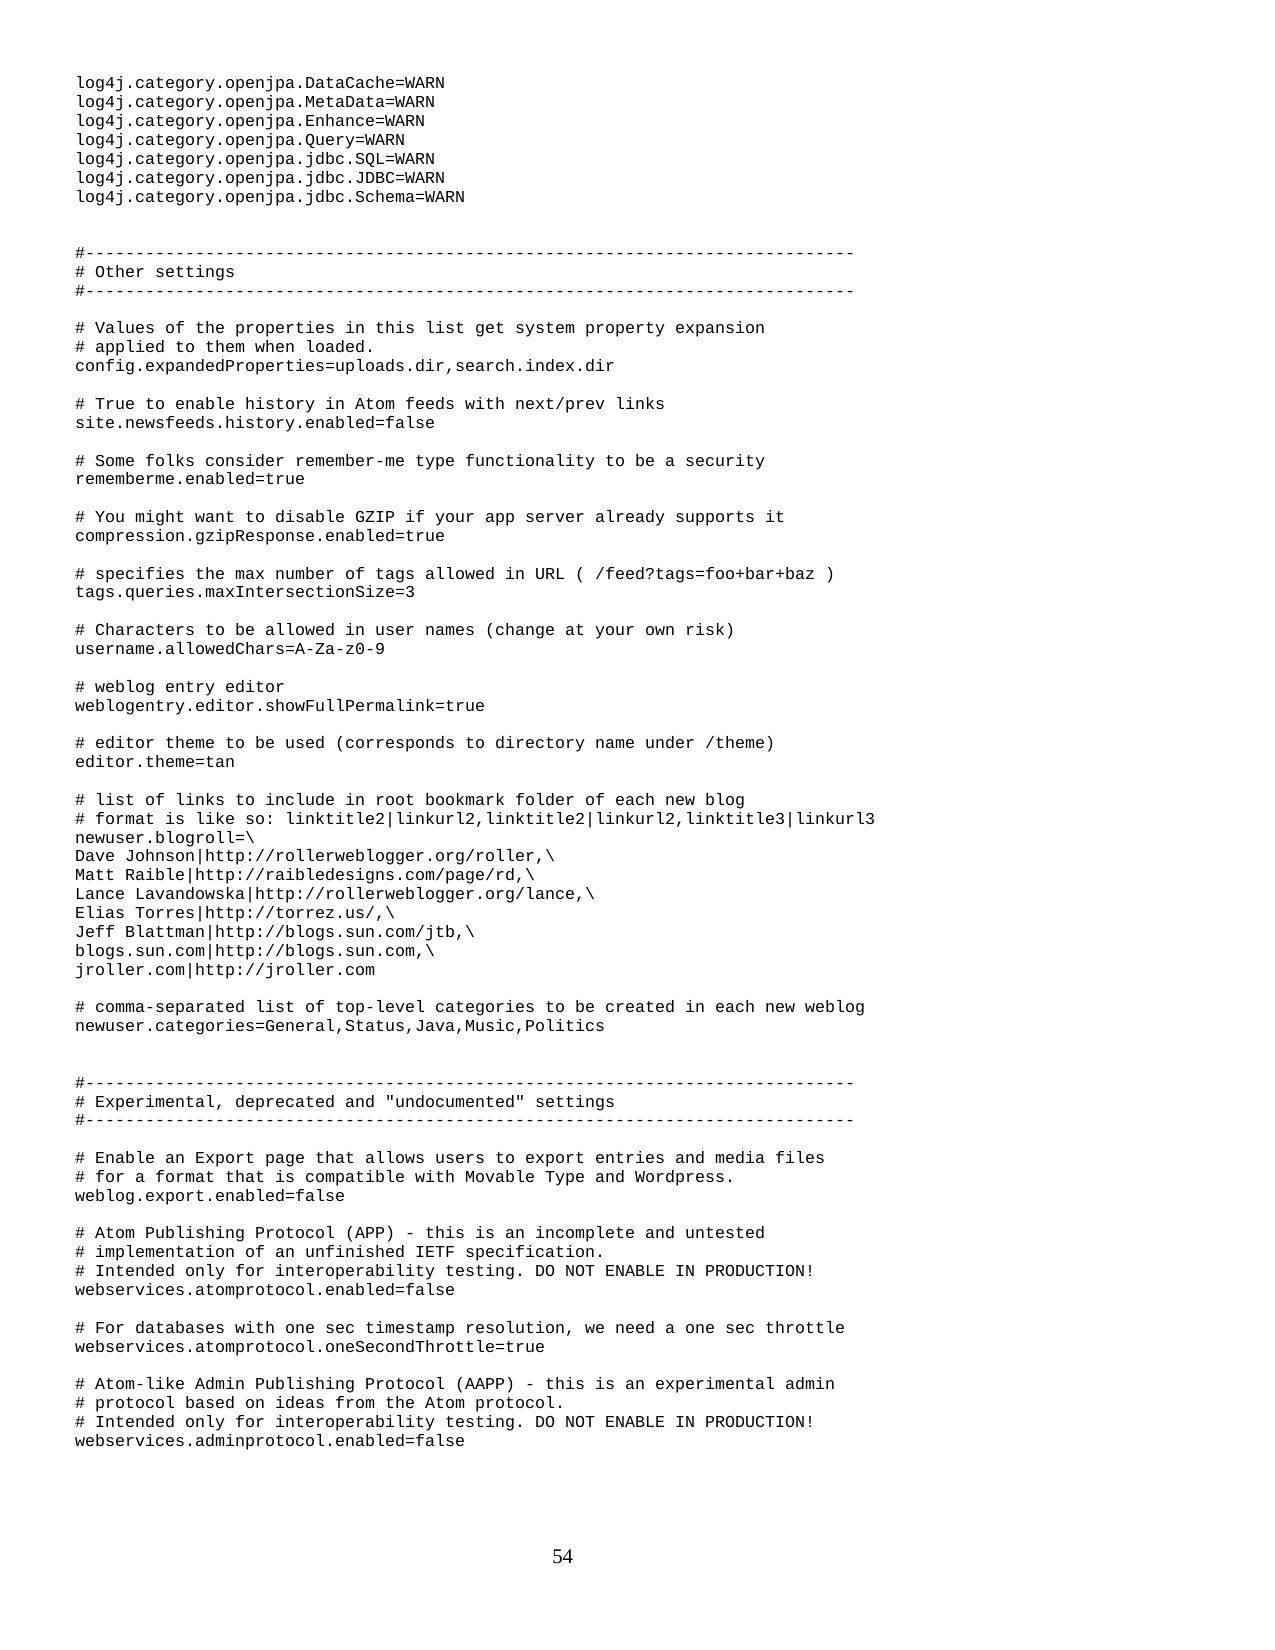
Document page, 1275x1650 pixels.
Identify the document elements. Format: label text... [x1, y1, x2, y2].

text #----------------------------------------------------------------------------- [75, 282, 1200, 301]
text # Atom Publishing Protocol (APP) - this is an incomplete and untested [75, 1225, 1200, 1244]
text Elias Torres|http://torrez.us/,\ [75, 904, 1200, 923]
text # True to enable history in Atom feeds with next/prev links [75, 396, 1200, 414]
text Jeff Blattman|http://blogs.sun.com/jtb,\ [75, 923, 1200, 942]
text rememberme.enabled=true [75, 471, 1200, 490]
text webservices.adminprotocol.enabled=false [75, 1432, 1200, 1451]
text log4j.category.openjpa.jdbc.Schema=WARN [75, 188, 1200, 207]
text log4j.category.openjpa.Query=WARN [75, 132, 1200, 150]
text #----------------------------------------------------------------------------- [75, 1112, 1200, 1131]
text # list of links to include in root bookmark folder of each new blog [75, 791, 1200, 810]
text # editor theme to be used (corresponds to directory name under /theme) [75, 735, 1200, 754]
text # You might want to disable GZIP if your app server already supports it [75, 509, 1200, 527]
text # Enable an Export page that allows users to export entries and media files [75, 1150, 1200, 1168]
text # weblog entry editor [75, 678, 1200, 697]
text log4j.category.openjpa.DataCache=WARN [75, 75, 1200, 94]
text newuser.categories=General,Status,Java,Music,Politics [75, 1018, 1200, 1037]
text blogs.sun.com|http://blogs.sun.com,\ [75, 942, 1200, 961]
text webservices.atomprotocol.enabled=false [75, 1282, 1200, 1301]
text # Values of the properties in this list get system property expansion [75, 320, 1200, 339]
text # format is like so: linktitle2|linkurl2,linktitle2|linkurl2,linktitle3|linkurl3 [75, 810, 1200, 829]
text # Some folks consider remember-me type functionality to be a security [75, 452, 1200, 471]
text # Intended only for interoperability testing. DO NOT ENABLE IN PRODUCTION! [75, 1263, 1200, 1282]
text # implementation of an unfinished IETF specification. [75, 1244, 1200, 1263]
text #----------------------------------------------------------------------------- [75, 245, 1200, 263]
text # Experimental, deprecated and "undocumented" settings [75, 1093, 1200, 1112]
text jroller.com|http://jroller.com [75, 961, 1200, 980]
text #----------------------------------------------------------------------------- [75, 1074, 1200, 1093]
text webservices.atomprotocol.oneSecondThrottle=true [75, 1338, 1200, 1357]
text config.expandedProperties=uploads.dir,search.index.dir [75, 358, 1200, 377]
text Lance Lavandowska|http://rollerweblogger.org/lance,\ [75, 886, 1200, 904]
text tags.queries.maxIntersectionSize=3 [75, 584, 1200, 603]
text log4j.category.openjpa.Enhance=WARN [75, 113, 1200, 132]
text editor.theme=tan [75, 754, 1200, 773]
text # for a format that is compatible with Movable Type and Wordpress. [75, 1168, 1200, 1187]
text # For databases with one sec timestamp resolution, we need a one sec throttle [75, 1319, 1200, 1338]
text Matt Raible|http://raibledesigns.com/page/rd,\ [75, 867, 1200, 886]
text # Characters to be allowed in user names (change at your own risk) [75, 622, 1200, 641]
text newuser.blogroll=\ [75, 829, 1200, 848]
text weblog.export.enabled=false [75, 1187, 1200, 1206]
text weblogentry.editor.showFullPermalink=true [75, 697, 1200, 716]
text # Atom-like Admin Publishing Protocol (AAPP) - this is an experimental admin [75, 1376, 1200, 1395]
text # Other settings [75, 263, 1200, 282]
text # applied to them when loaded. [75, 339, 1200, 358]
text username.allowedChars=A-Za-z0-9 [75, 641, 1200, 659]
text # comma-separated list of top-level categories to be created in each new weblog [75, 999, 1200, 1018]
text site.newsfeeds.history.enabled=false [75, 414, 1200, 433]
text log4j.category.openjpa.MetaData=WARN [75, 94, 1200, 113]
text # protocol based on ideas from the Atom protocol. [75, 1395, 1200, 1414]
text log4j.category.openjpa.jdbc.SQL=WARN [75, 150, 1200, 169]
text compression.gzipResponse.enabled=true [75, 527, 1200, 546]
text log4j.category.openjpa.jdbc.JDBC=WARN [75, 169, 1200, 188]
text # specifies the max number of tags allowed in URL ( /feed?tags=foo+bar+baz ) [75, 565, 1200, 584]
text # Intended only for interoperability testing. DO NOT ENABLE IN PRODUCTION! [75, 1414, 1200, 1432]
text Dave Johnson|http://rollerweblogger.org/roller,\ [75, 848, 1200, 867]
